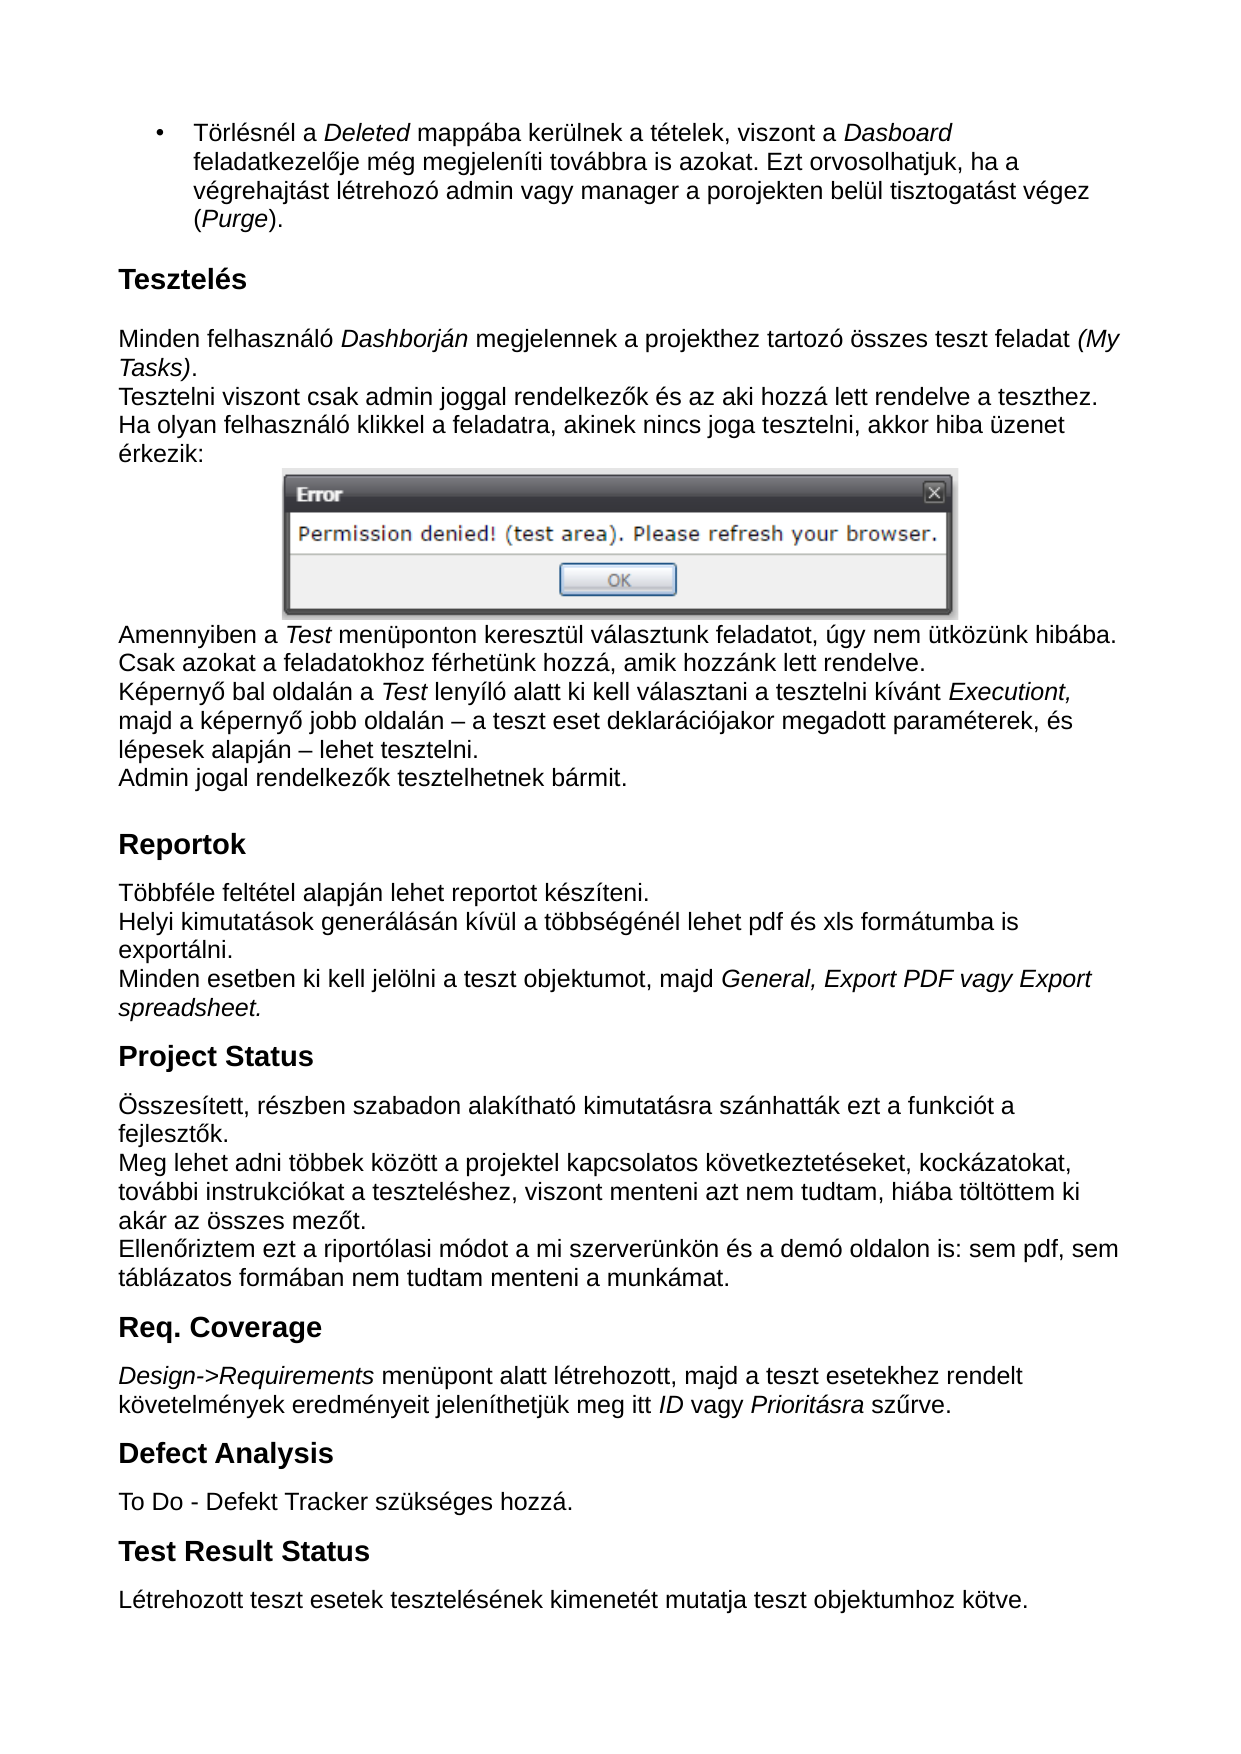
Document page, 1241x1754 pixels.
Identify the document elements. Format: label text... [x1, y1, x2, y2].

text Project Status [118, 1039, 1122, 1073]
text Amennyiben a Test menüponton keresztül választunk feladatot, úgy nem ütközünk hibába. Csak azokat a feladatokhoz férhetünk hozzá, amik hozzánk lett rendelve. [118, 620, 1122, 677]
text Reportok [118, 827, 1122, 860]
text Többféle feltétel alapján lehet reportot készíteni. Helyi kimutatások generálásán kívül a többségénél lehet pdf és xls formátumba is exportálni. Minden esetben ki kell jelölni a teszt objektumot, majd General, Export PDF vagy Export spreadsheet. [118, 878, 1122, 1022]
text To Do - Defekt Tracker szükséges hozzá. [118, 1487, 1122, 1516]
text Képernyő bal oldalán a Test lenyíló alatt ki kell választani a tesztelni kívánt Executiont, majd a képernyő jobb oldalán – a teszt eset deklarációjakor megadott paraméterek, és lépesek alapján – lehet tesztelni. [118, 677, 1122, 763]
text Admin jogal rendelkezők tesztelhetnek bármit. [118, 763, 1122, 792]
text Ha olyan felhasználó klikkel a feladatra, akinek nincs joga tesztelni, akkor hiba üzenet érkezik: [118, 411, 1122, 468]
text Req. Coverage [118, 1310, 1122, 1343]
text Tesztelés [118, 262, 1122, 296]
list Törlésnél a Deleted mappába kerülnek a tételek, viszont a Dasboard feladatkezelője még megjeleníti továbbra is azokat. Ezt orvosolhatjuk, ha a végrehajtást létrehozó admin vagy manager a porojekten belül tisztogatást végez (Purge). [156, 118, 1122, 233]
text Minden felhasználó Dashborján megjelennek a projekthez tartozó összes teszt feladat (My Tasks). Tesztelni viszont csak admin joggal rendelkezők és az aki hozzá lett rendelve a teszthez. [118, 324, 1122, 411]
text Design->Requirements menüpont alatt létrehozott, majd a teszt esetekhez rendelt követelmények eredményeit jeleníthetjük meg itt ID vagy Prioritásra szűrve. [118, 1361, 1122, 1418]
text Összesített, részben szabadon alakítható kimutatásra szánhatták ezt a funkciót a fejlesztők. Meg lehet adni többek között a projektel kapcsolatos következtetéseket, kockázatokat, további instrukciókat a teszteléshez, viszont menteni azt nem tudtam, hiába töltöttem ki akár az összes mezőt. Ellenőriztem ezt a riportólasi módot a mi szerverünkön és a demó oldalon is: sem pdf, sem táblázatos formában nem tudtam menteni a munkámat. [118, 1091, 1122, 1292]
text Test Result Status [118, 1534, 1122, 1567]
picture [281, 468, 959, 620]
text Létrehozott teszt esetek tesztelésének kimenetét mutatja teszt objektumhoz kötve. [118, 1585, 1122, 1614]
text Defect Analysis [118, 1436, 1122, 1470]
